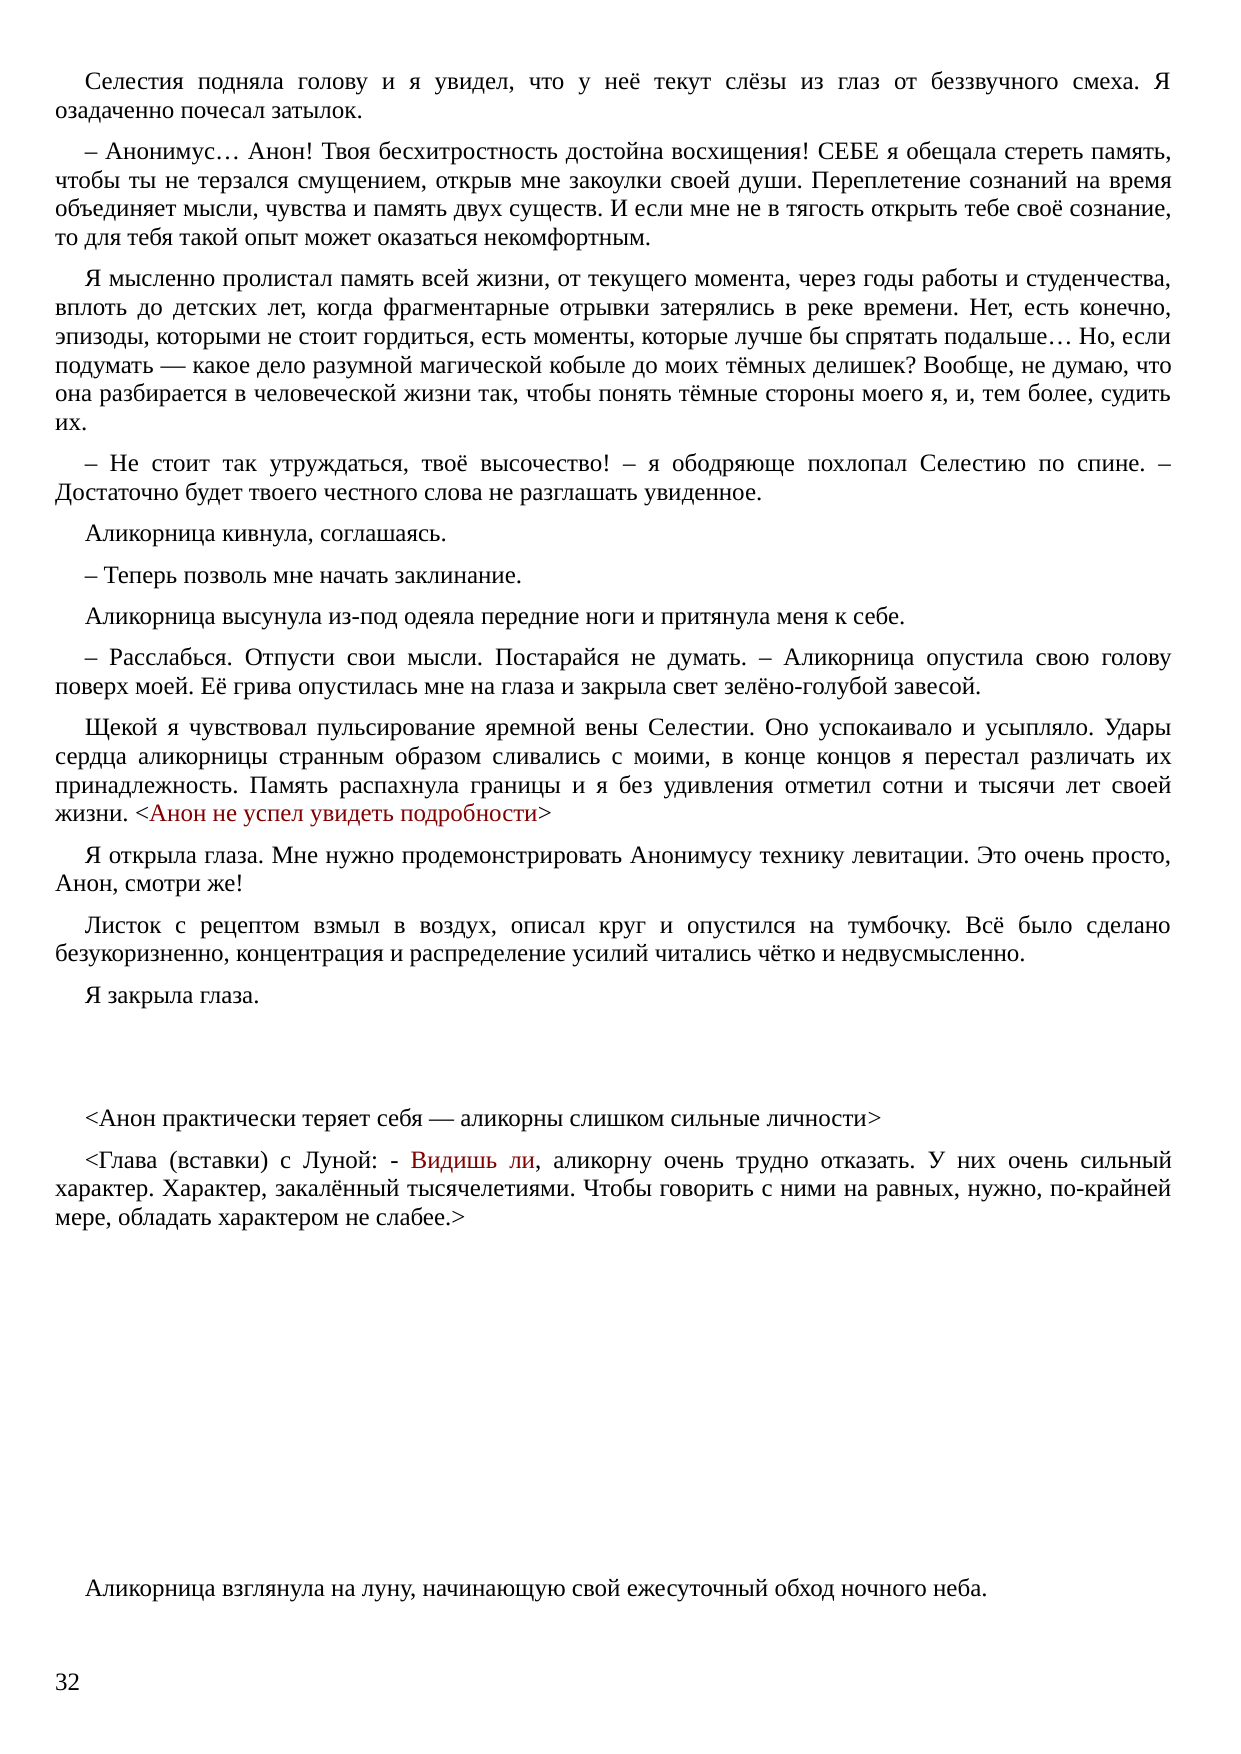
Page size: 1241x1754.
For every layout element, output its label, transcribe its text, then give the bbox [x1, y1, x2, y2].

text Я открыла глаза. Мне нужно продемонстрировать Анонимусу технику левитации. Это очень просто, Анон, смотри же! [55, 840, 1173, 897]
text Аликорница кивнула, соглашаясь. [55, 518, 1173, 547]
text – Не стоит так утруждаться, твоё высочество! – я ободряюще похлопал Селестию по спине. – Достаточно будет твоего честного слова не разглашать увиденное. [55, 448, 1173, 506]
text Аликорница высунула из-под одеяла передние ноги и притянула меня к себе. [55, 601, 1173, 630]
text Листок с рецептом взмыл в воздух, описал круг и опустился на тумбочку. Всё было сделано безукоризненно, концентрация и распределение усилий читались чётко и недвусмысленно. [55, 910, 1173, 967]
text <Анон практически теряет себя — аликорны слишком сильные личности> [55, 1103, 1173, 1132]
text Я мысленно пролистал память всей жизни, от текущего момента, через годы работы и студенчества, вплоть до детских лет, когда фрагментарные отрывки затерялись в реке времени. Нет, есть конечно, эпизоды, которыми не стоит гордиться, есть моменты, которые лучше бы спрятать подальше… Но, если подумать — какое дело разумной магической кобыле до моих тёмных делишек? Вообще, не думаю, что она разбирается в человеческой жизни так, чтобы понять тёмные стороны моего я, и, тем более, судить их. [55, 263, 1173, 436]
text – Анонимус… Анон! Твоя бесхитростность достойна восхищения! СЕБЕ я обещала стереть память, чтобы ты не терзался смущением, открыв мне закоулки своей души. Переплетение сознаний на время объединяет мысли, чувства и память двух существ. И если мне не в тягость открыть тебе своё сознание, то для тебя такой опыт может оказаться некомфортным. [55, 136, 1173, 251]
text <Глава (вставки) с Луной: - Видишь ли, аликорну очень трудно отказать. У них очень сильный характер. Характер, закалённый тысячелетиями. Чтобы говорить с ними на равных, нужно, по-крайней мере, обладать характером не слабее.> [55, 1145, 1173, 1231]
text Щекой я чувствовал пульсирование яремной вены Селестии. Оно успокаивало и усыпляло. Удары сердца аликорницы странным образом сливались с моими, в конце концов я перестал различать их принадлежность. Память распахнула границы и я без удивления отметил сотни и тысячи лет своей жизни. <Анон не успел увидеть подробности> [55, 712, 1173, 827]
text Я закрыла глаза. [55, 980, 1173, 1008]
text Селестия подняла голову и я увидел, что у неё текут слёзы из глаз от беззвучного смеха. Я озадаченно почесал затылок. [55, 66, 1173, 123]
text – Теперь позволь мне начать заклинание. [55, 560, 1173, 588]
text Аликорница взглянула на луну, начинающую свой ежесуточный обход ночного неба. [55, 1573, 1173, 1602]
text – Расслабься. Отпусти свои мысли. Постарайся не думать. – Аликорница опустила свою голову поверх моей. Её грива опустилась мне на глаза и закрыла свет зелёно-голубой завесой. [55, 642, 1173, 700]
